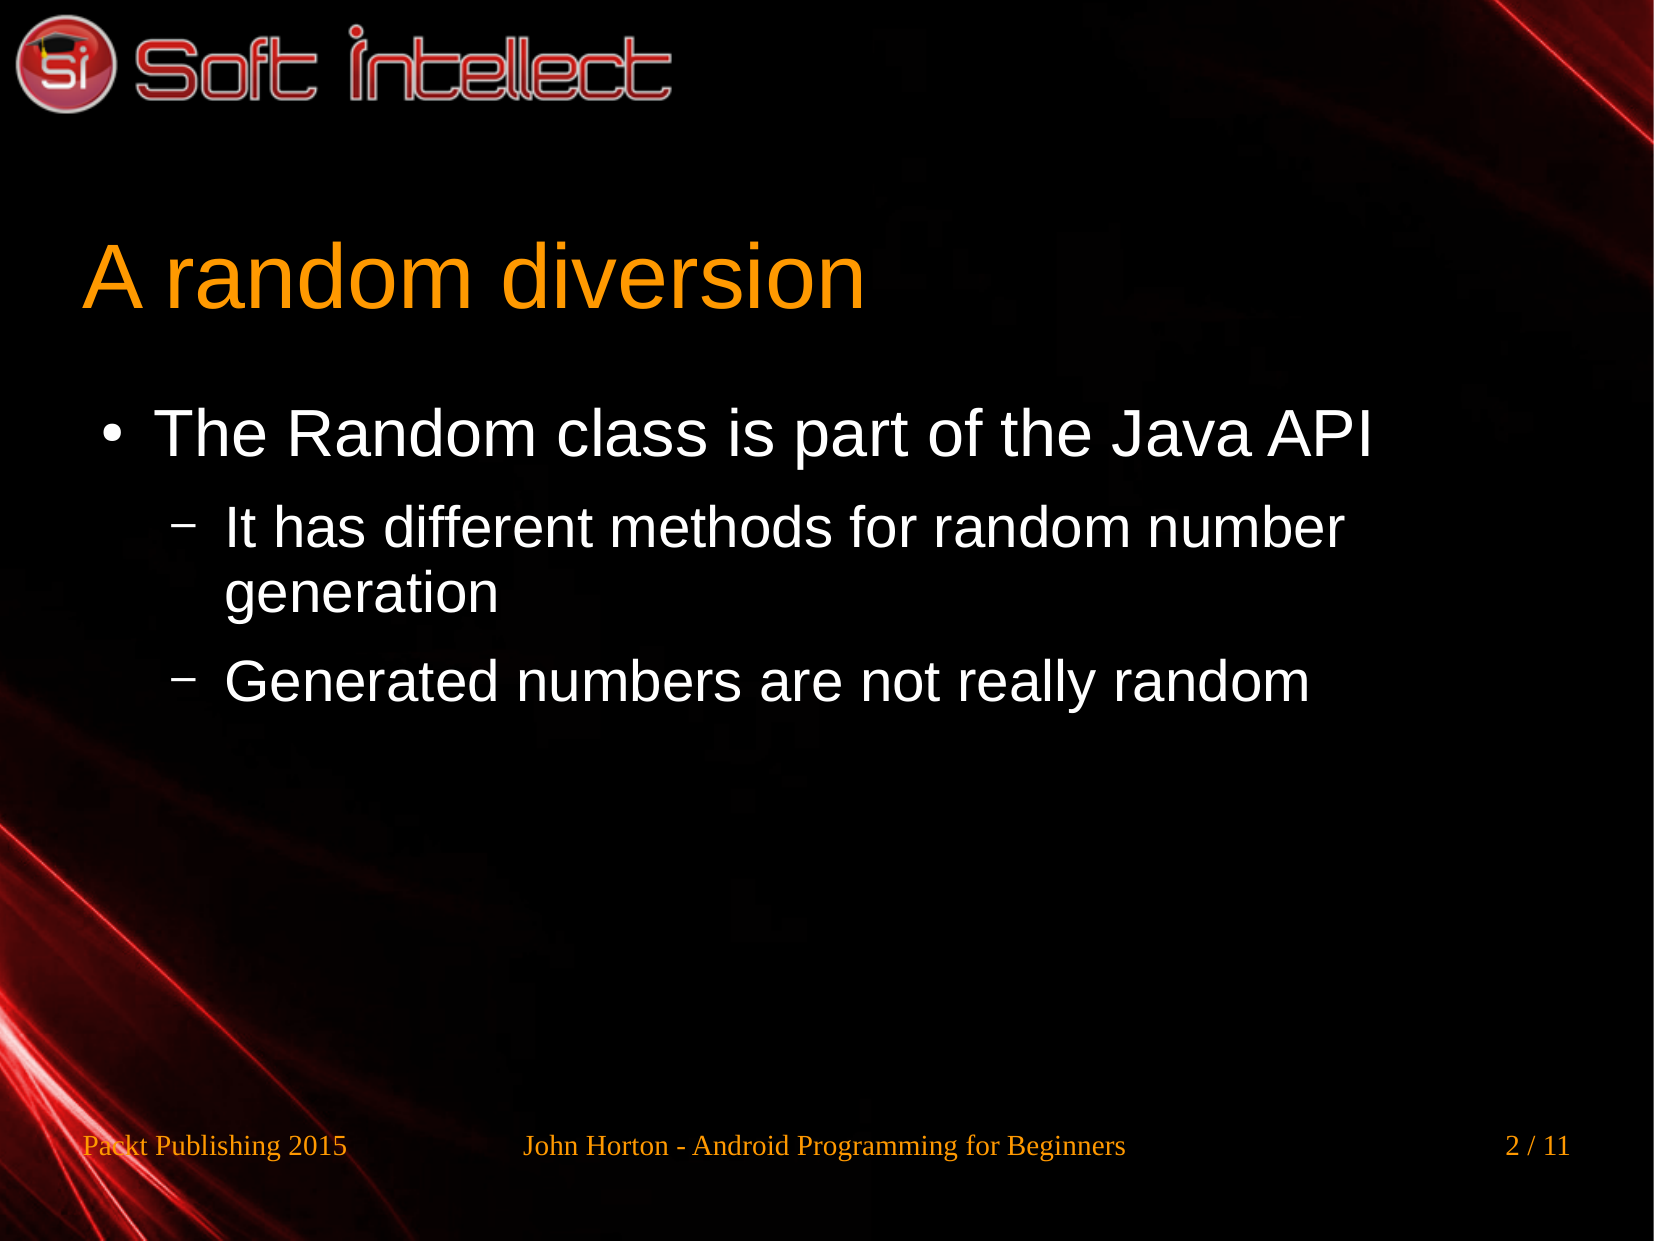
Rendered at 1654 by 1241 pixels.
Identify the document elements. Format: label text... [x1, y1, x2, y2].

picture [0, 0, 1654, 1241]
list The Random class is part of the Java API It has different methods for random number generation Generated numbers are not really random [82, 396, 1571, 1116]
title A random diversion [82, 173, 1571, 381]
